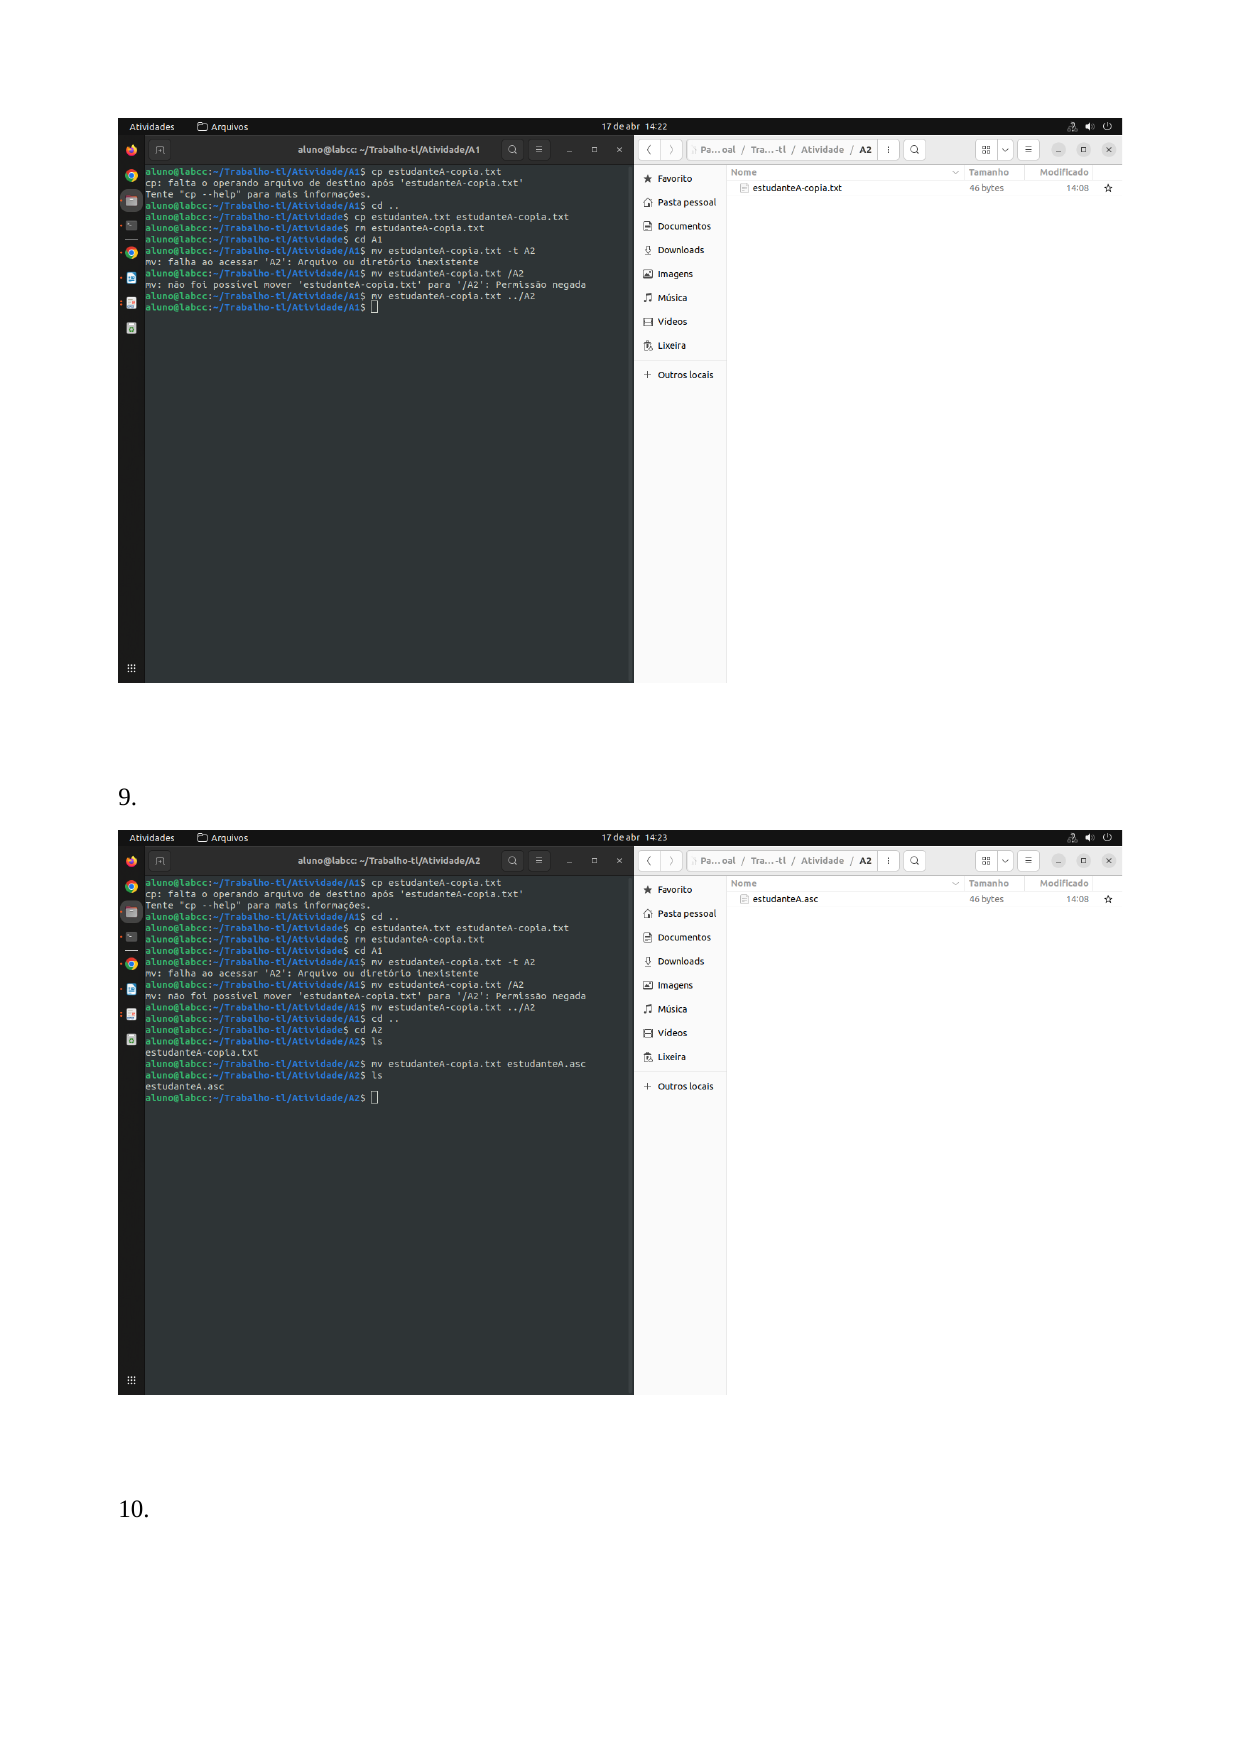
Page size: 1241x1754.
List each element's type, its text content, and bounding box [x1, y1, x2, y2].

text 10. [118, 1494, 1122, 1523]
text 9. [118, 782, 1122, 811]
picture [118, 118, 1123, 683]
picture [118, 830, 1123, 1395]
